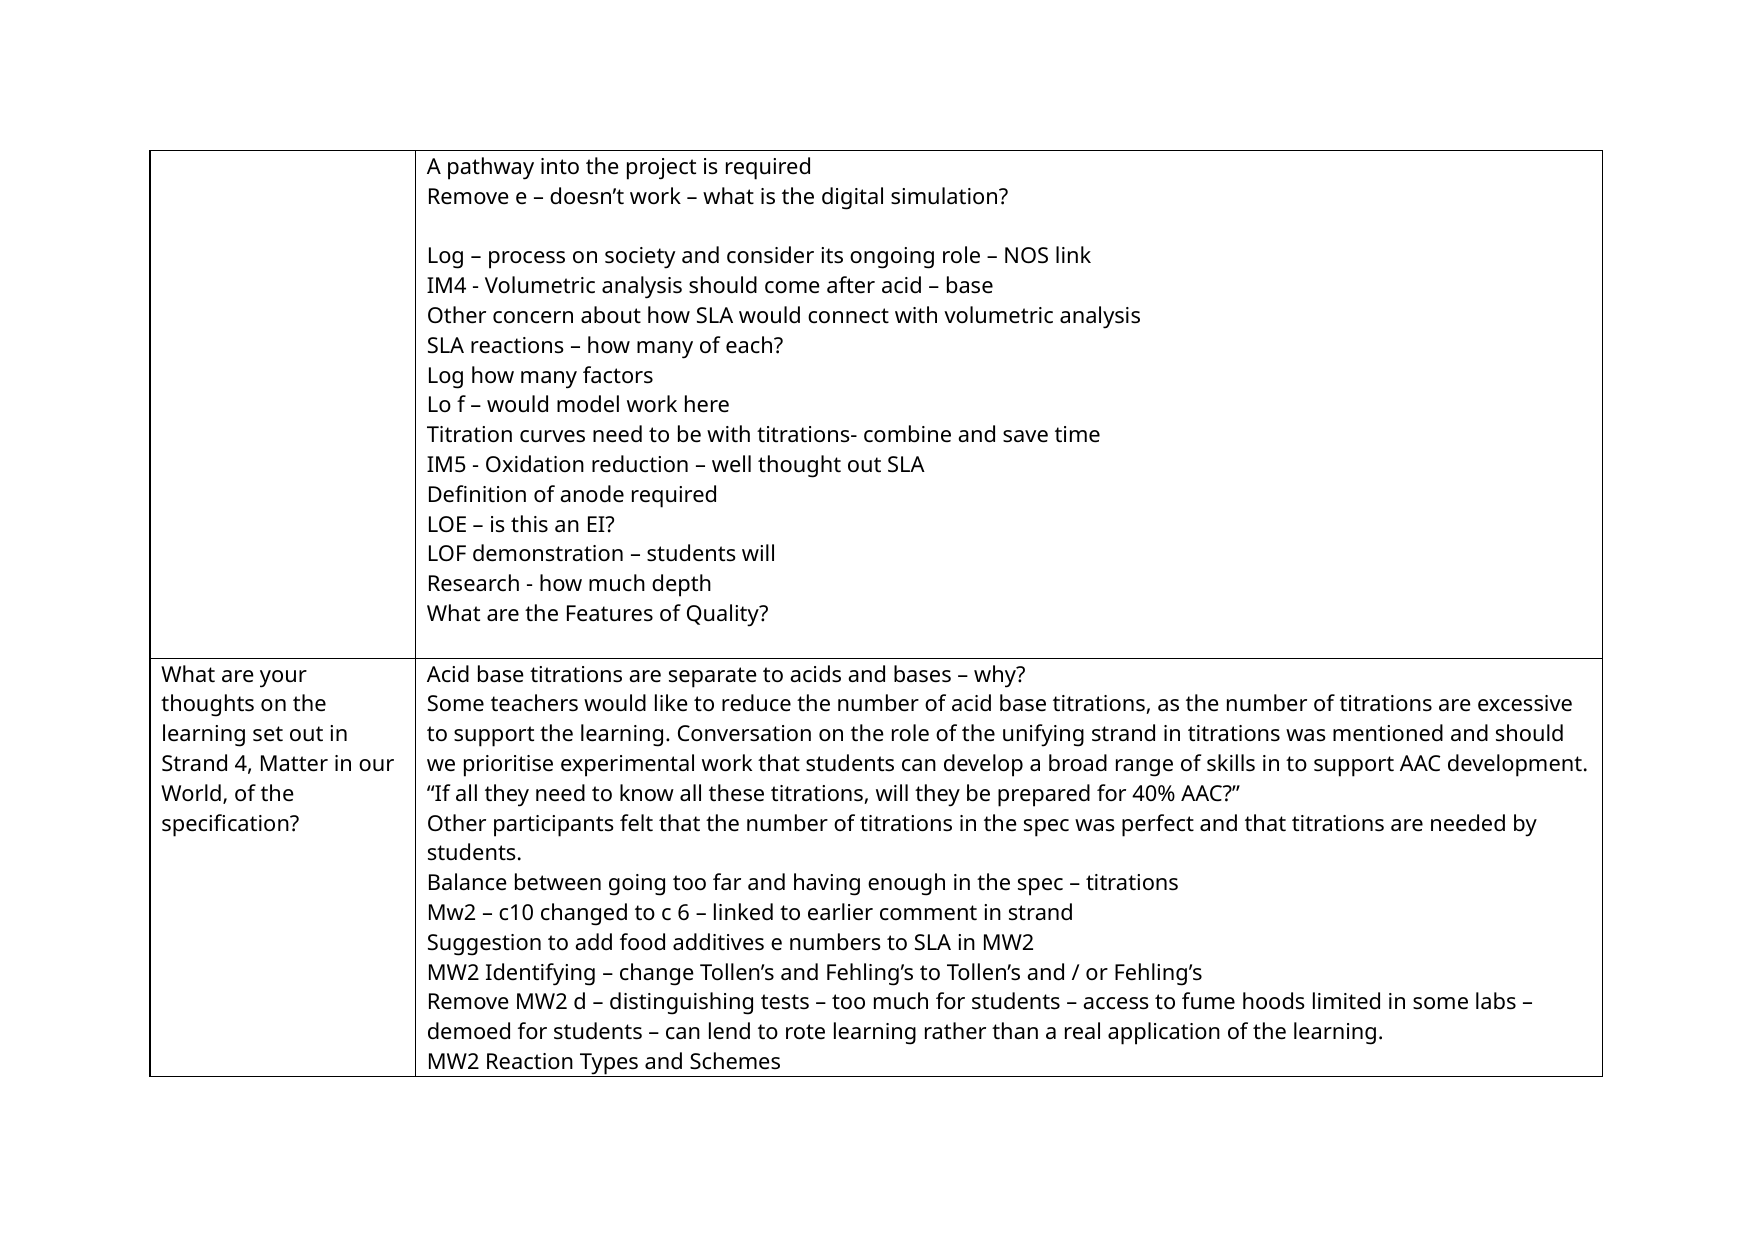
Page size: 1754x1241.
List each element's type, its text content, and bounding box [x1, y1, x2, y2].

table_cell Acid base titrations are separate to acids and bases – why? Some teachers would like to reduce the number of acid base titrations, as the number of titrations are excessive to support the learning. Conversation on the role of the unifying strand in titrations was mentioned and should we prioritise experimental work that students can develop a broad range of skills in to support AAC development. “If all they need to know all these titrations, will they be prepared for 40% AAC?” Other participants felt that the number of titrations in the spec was perfect and that titrations are needed by students. Balance between going too far and having enough in the spec – titrations Mw2 – c10 changed to c 6 – linked to earlier comment in strand Suggestion to add food additives e numbers to SLA in MW2 MW2 Identifying – change Tollen’s and Fehling’s to Tollen’s and / or Fehling’s Remove MW2 d – distinguishing tests – too much for students – access to fume hoods limited in some labs – demoed for students – can lend to rote learning rather than a real application of the learning. MW2 Reaction Types and Schemes [416, 659, 1602, 1076]
table_cell What are your thoughts on the learning set out in Strand 4, Matter in our World, of the specification? [151, 659, 415, 1076]
table_cell A pathway into the project is required Remove e – doesn’t work – what is the digital simulation? Log – process on society and consider its ongoing role – NOS link IM4 - Volumetric analysis should come after acid – base Other concern about how SLA would connect with volumetric analysis SLA reactions – how many of each? Log how many factors Lo f – would model work here Titration curves need to be with titrations- combine and save time IM5 - Oxidation reduction – well thought out SLA Definition of anode required LOE – is this an EI? LOF demonstration – students will Research - how much depth What are the Features of Quality? [416, 151, 1602, 657]
table_cell [151, 151, 415, 657]
